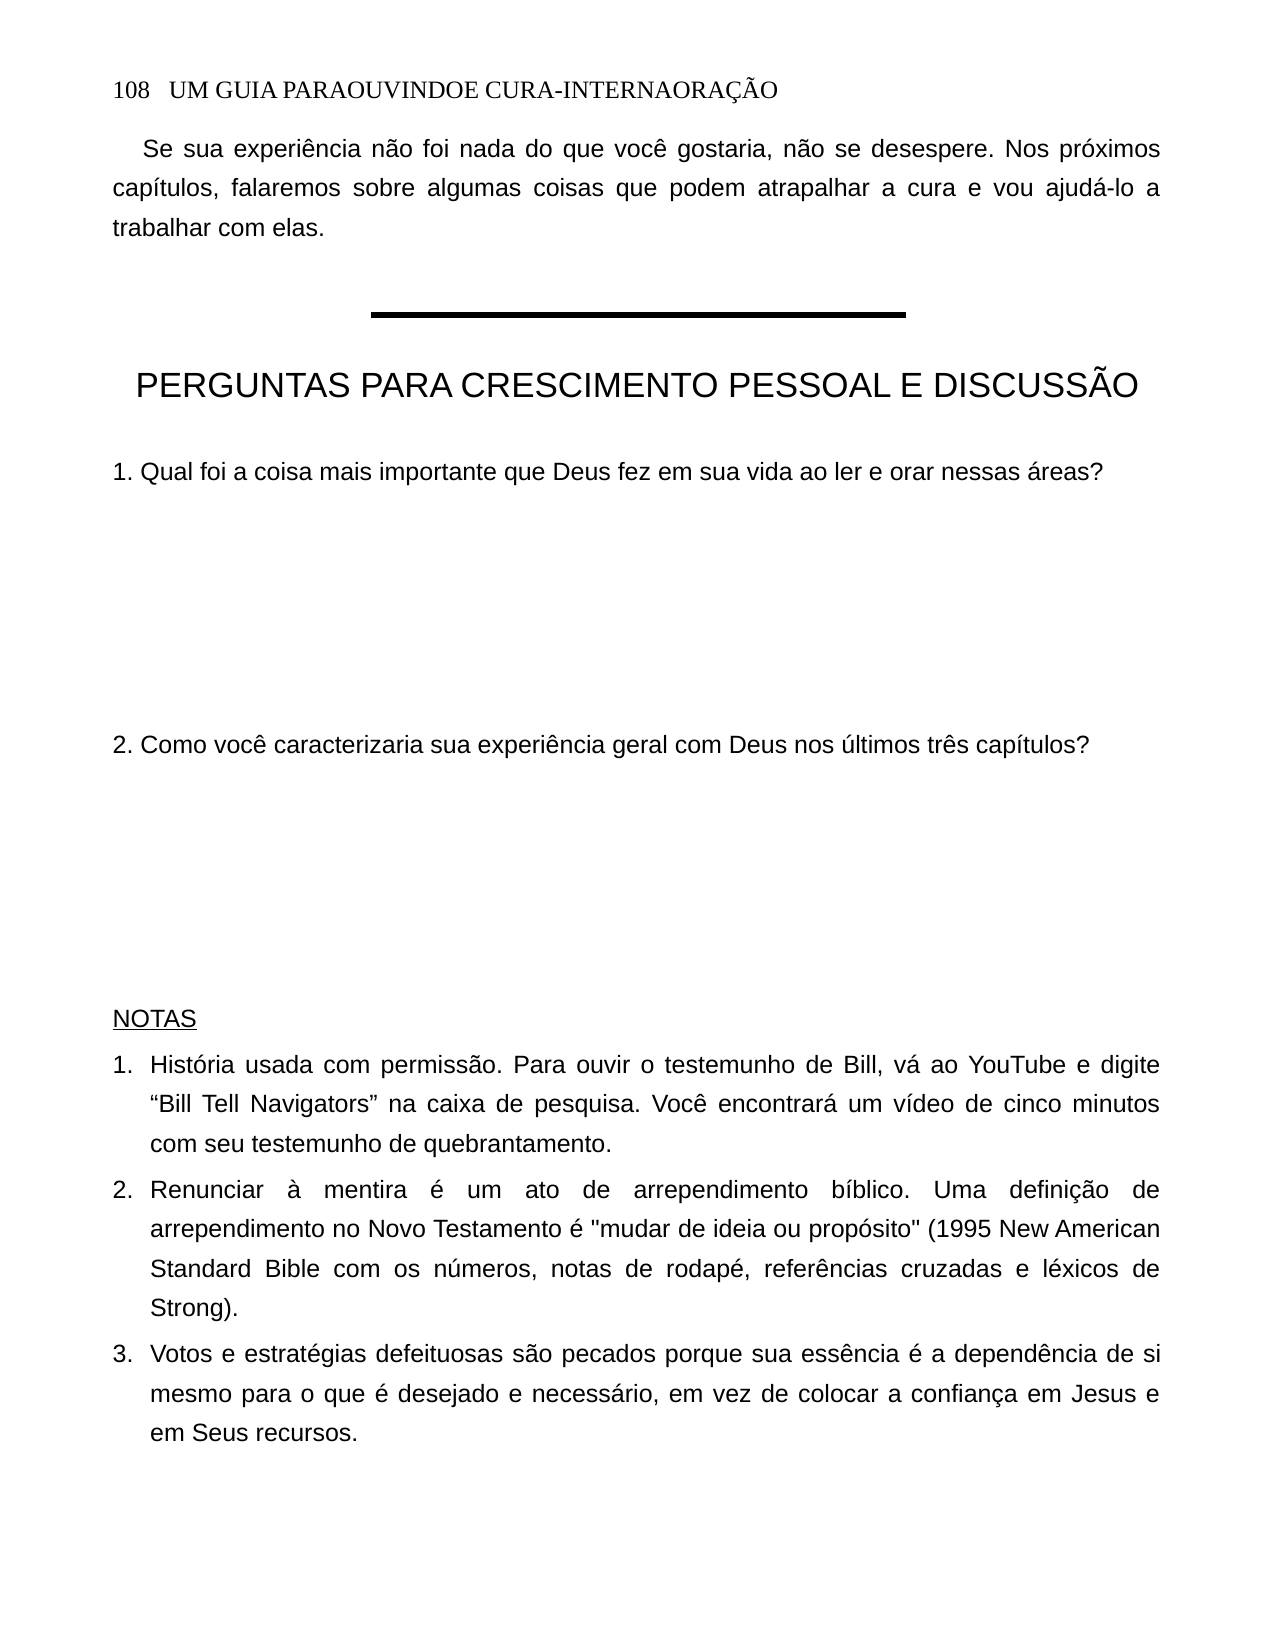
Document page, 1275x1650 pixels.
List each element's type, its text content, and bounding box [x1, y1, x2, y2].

list Renunciar à mentira é um ato de arrependimento bíblico. Uma definição de arrependimento no Novo Testamento é "mudar de ideia ou propósito" (1995 New American Standard Bible com os números, notas de rodapé, referências cruzadas e léxicos de Strong). [112, 1174, 1162, 1322]
text NOTAS [112, 1004, 1162, 1033]
subtitle PERGUNTAS PARA CRESCIMENTO PESSOAL E DISCUSSÃO [112, 365, 1162, 405]
list História usada com permissão. Para ouvir o testemunho de Bill, vá ao YouTube e digite “Bill Tell Navigators” na caixa de pesquisa. Você encontrará um vídeo de cinco minutos com seu testemunho de quebrantamento. [112, 1050, 1162, 1158]
text 1. Qual foi a coisa mais importante que Deus fez em sua vida ao ler e orar nessas áreas? [112, 457, 1162, 485]
text Se sua experiência não foi nada do que você gostaria, não se desespere. Nos próximos capítulos, falaremos sobre algumas coisas que podem atrapalhar a cura e vou ajudá-lo a trabalhar com elas. [112, 134, 1162, 242]
list Votos e estratégias defeituosas são pecados porque sua essência é a dependência de si mesmo para o que é desejado e necessário, em vez de colocar a confiança em Jesus e em Seus recursos. [112, 1339, 1162, 1447]
text 2. Como você caracterizaria sua experiência geral com Deus nos últimos três capítulos? [112, 730, 1162, 759]
